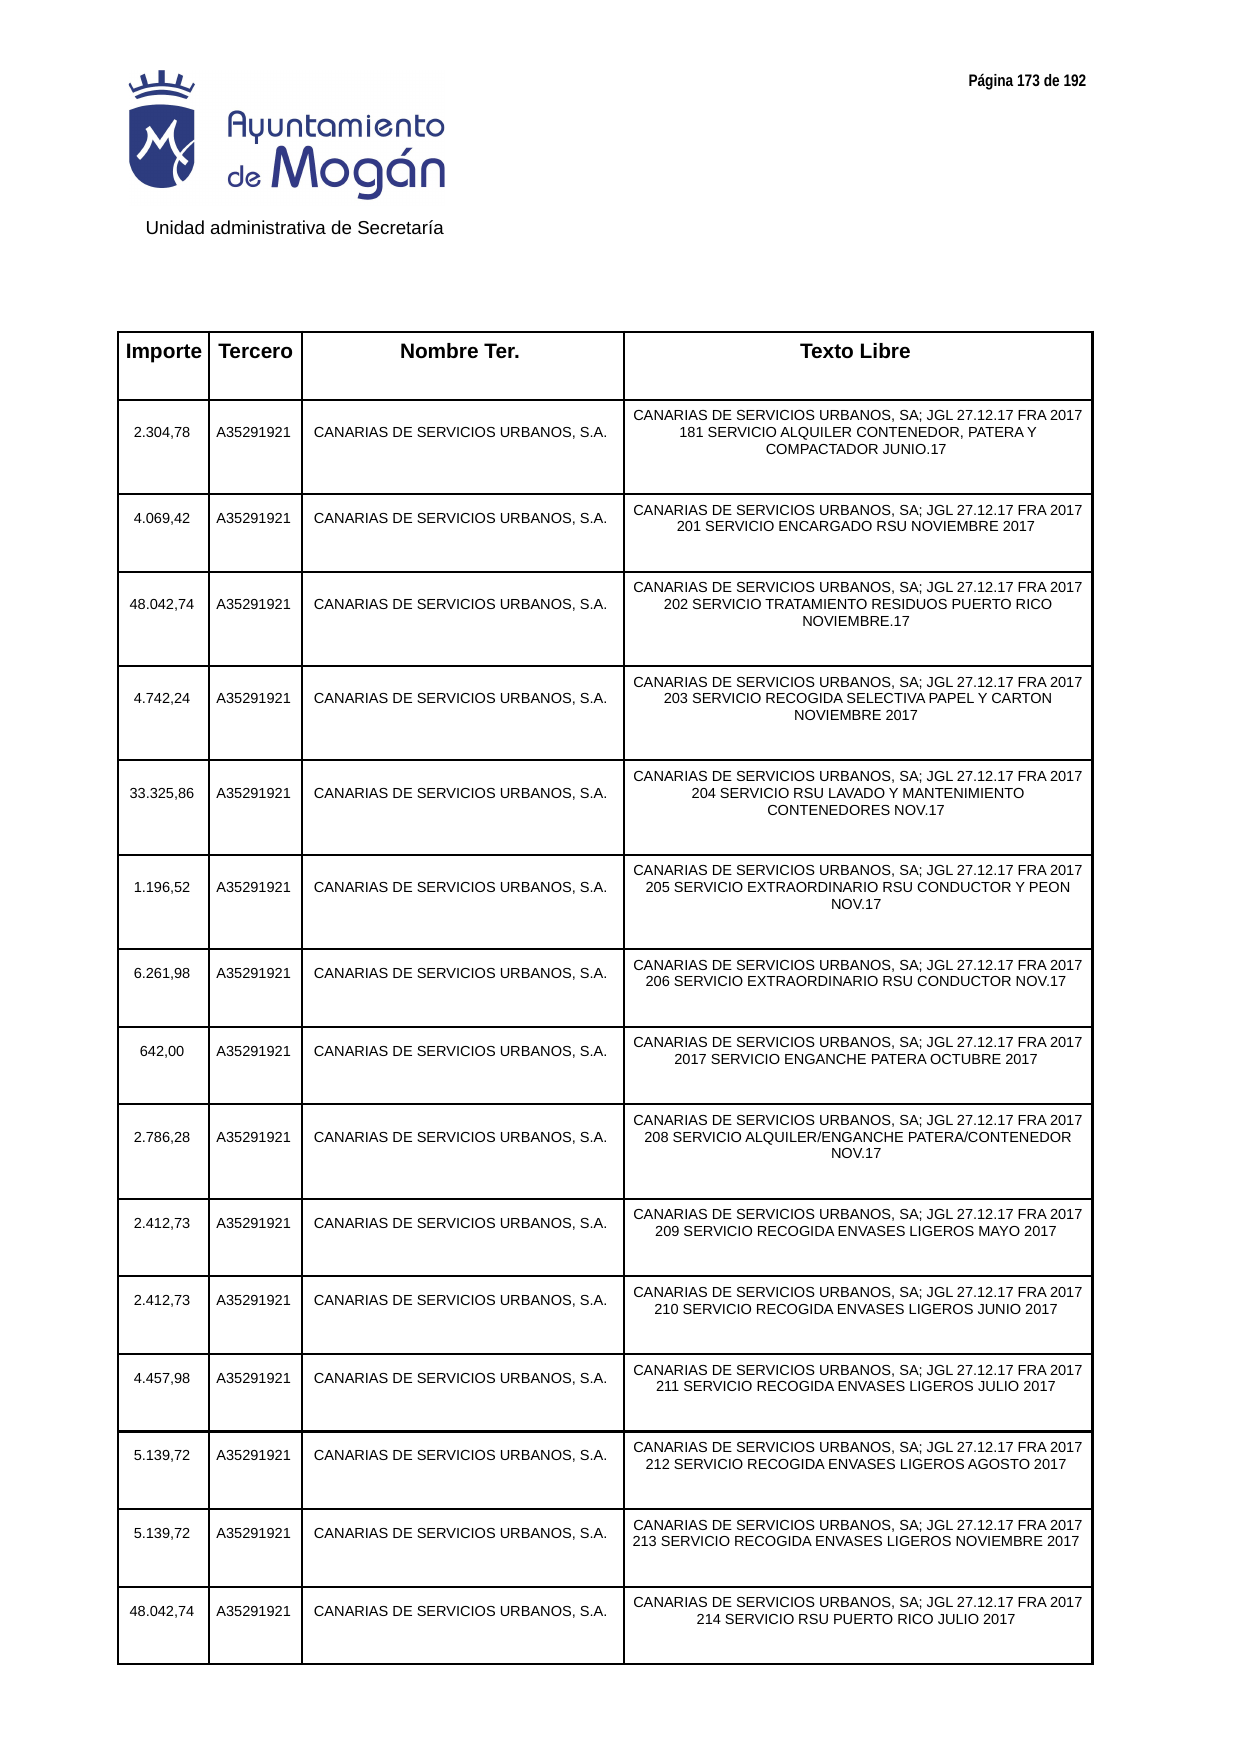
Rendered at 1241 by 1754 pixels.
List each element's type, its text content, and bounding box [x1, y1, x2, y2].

table_cell 4.457,98 [119, 1355, 208, 1430]
table_header Nombre Ter. [303, 333, 623, 398]
picture [128, 70, 445, 206]
table_cell A35291921 [210, 950, 301, 1026]
table_cell CANARIAS DE SERVICIOS URBANOS, S.A. [303, 573, 623, 665]
table_cell CANARIAS DE SERVICIOS URBANOS, SA; JGL 27.12.17 FRA 2017 208 SERVICIO ALQUILER/ENGANCHE PATERA/CONTENEDOR NOV.17 [625, 1105, 1091, 1198]
table_cell CANARIAS DE SERVICIOS URBANOS, S.A. [303, 1433, 623, 1508]
table_cell A35291921 [210, 1277, 301, 1353]
table_cell A35291921 [210, 1588, 301, 1663]
table_cell A35291921 [210, 1433, 301, 1508]
table_cell CANARIAS DE SERVICIOS URBANOS, SA; JGL 27.12.17 FRA 2017 205 SERVICIO EXTRAORDINARIO RSU CONDUCTOR Y PEON NOV.17 [625, 856, 1091, 948]
table_cell CANARIAS DE SERVICIOS URBANOS, S.A. [303, 1510, 623, 1586]
table_cell A35291921 [210, 1510, 301, 1586]
table_cell CANARIAS DE SERVICIOS URBANOS, S.A. [303, 667, 623, 759]
table_cell A35291921 [210, 1200, 301, 1275]
table_cell 5.139,72 [119, 1433, 208, 1508]
table_cell A35291921 [210, 495, 301, 571]
table_cell 642,00 [119, 1028, 208, 1103]
table_cell A35291921 [210, 761, 301, 854]
table_cell CANARIAS DE SERVICIOS URBANOS, S.A. [303, 1200, 623, 1275]
table_header Importe [119, 333, 208, 398]
table_cell 33.325,86 [119, 761, 208, 854]
table_cell CANARIAS DE SERVICIOS URBANOS, SA; JGL 27.12.17 FRA 2017 206 SERVICIO EXTRAORDINARIO RSU CONDUCTOR NOV.17 [625, 950, 1091, 1026]
table_cell CANARIAS DE SERVICIOS URBANOS, SA; JGL 27.12.17 FRA 2017 181 SERVICIO ALQUILER CONTENEDOR, PATERA Y COMPACTADOR JUNIO.17 [625, 401, 1091, 493]
table_cell CANARIAS DE SERVICIOS URBANOS, SA; JGL 27.12.17 FRA 2017 214 SERVICIO RSU PUERTO RICO JULIO 2017 [625, 1588, 1091, 1663]
table_header Tercero [210, 333, 301, 398]
table_cell CANARIAS DE SERVICIOS URBANOS, S.A. [303, 856, 623, 948]
table_cell CANARIAS DE SERVICIOS URBANOS, SA; JGL 27.12.17 FRA 2017 202 SERVICIO TRATAMIENTO RESIDUOS PUERTO RICO NOVIEMBRE.17 [625, 573, 1091, 665]
table_cell CANARIAS DE SERVICIOS URBANOS, SA; JGL 27.12.17 FRA 2017 201 SERVICIO ENCARGADO RSU NOVIEMBRE 2017 [625, 495, 1091, 571]
table_cell A35291921 [210, 573, 301, 665]
table_cell CANARIAS DE SERVICIOS URBANOS, SA; JGL 27.12.17 FRA 2017 2017 SERVICIO ENGANCHE PATERA OCTUBRE 2017 [625, 1028, 1091, 1103]
table_cell 48.042,74 [119, 573, 208, 665]
table_cell CANARIAS DE SERVICIOS URBANOS, S.A. [303, 1588, 623, 1663]
table_cell 2.412,73 [119, 1200, 208, 1275]
table_cell 5.139,72 [119, 1510, 208, 1586]
table_cell A35291921 [210, 1028, 301, 1103]
table_cell CANARIAS DE SERVICIOS URBANOS, SA; JGL 27.12.17 FRA 2017 204 SERVICIO RSU LAVADO Y MANTENIMIENTO CONTENEDORES NOV.17 [625, 761, 1091, 854]
table_cell 48.042,74 [119, 1588, 208, 1663]
table_cell CANARIAS DE SERVICIOS URBANOS, S.A. [303, 950, 623, 1026]
table_cell 2.304,78 [119, 401, 208, 493]
table_cell A35291921 [210, 401, 301, 493]
table_cell 6.261,98 [119, 950, 208, 1026]
table_cell CANARIAS DE SERVICIOS URBANOS, S.A. [303, 1355, 623, 1430]
table_cell 2.786,28 [119, 1105, 208, 1198]
table_cell A35291921 [210, 1355, 301, 1430]
table_cell CANARIAS DE SERVICIOS URBANOS, S.A. [303, 761, 623, 854]
table_cell 4.742,24 [119, 667, 208, 759]
table_header Texto Libre [625, 333, 1091, 398]
table_cell CANARIAS DE SERVICIOS URBANOS, SA; JGL 27.12.17 FRA 2017 213 SERVICIO RECOGIDA ENVASES LIGEROS NOVIEMBRE 2017 [625, 1510, 1091, 1586]
table_cell 4.069,42 [119, 495, 208, 571]
table_cell 2.412,73 [119, 1277, 208, 1353]
table_cell CANARIAS DE SERVICIOS URBANOS, SA; JGL 27.12.17 FRA 2017 212 SERVICIO RECOGIDA ENVASES LIGEROS AGOSTO 2017 [625, 1433, 1091, 1508]
table_cell 1.196,52 [119, 856, 208, 948]
table_cell CANARIAS DE SERVICIOS URBANOS, SA; JGL 27.12.17 FRA 2017 209 SERVICIO RECOGIDA ENVASES LIGEROS MAYO 2017 [625, 1200, 1091, 1275]
table_cell CANARIAS DE SERVICIOS URBANOS, SA; JGL 27.12.17 FRA 2017 203 SERVICIO RECOGIDA SELECTIVA PAPEL Y CARTON NOVIEMBRE 2017 [625, 667, 1091, 759]
table_cell A35291921 [210, 856, 301, 948]
table_cell A35291921 [210, 1105, 301, 1198]
table_cell A35291921 [210, 667, 301, 759]
table_cell CANARIAS DE SERVICIOS URBANOS, S.A. [303, 401, 623, 493]
table_cell CANARIAS DE SERVICIOS URBANOS, S.A. [303, 495, 623, 571]
table_cell CANARIAS DE SERVICIOS URBANOS, SA; JGL 27.12.17 FRA 2017 211 SERVICIO RECOGIDA ENVASES LIGEROS JULIO 2017 [625, 1355, 1091, 1430]
table_cell CANARIAS DE SERVICIOS URBANOS, S.A. [303, 1277, 623, 1353]
table_cell CANARIAS DE SERVICIOS URBANOS, SA; JGL 27.12.17 FRA 2017 210 SERVICIO RECOGIDA ENVASES LIGEROS JUNIO 2017 [625, 1277, 1091, 1353]
table_cell CANARIAS DE SERVICIOS URBANOS, S.A. [303, 1105, 623, 1198]
table_cell CANARIAS DE SERVICIOS URBANOS, S.A. [303, 1028, 623, 1103]
